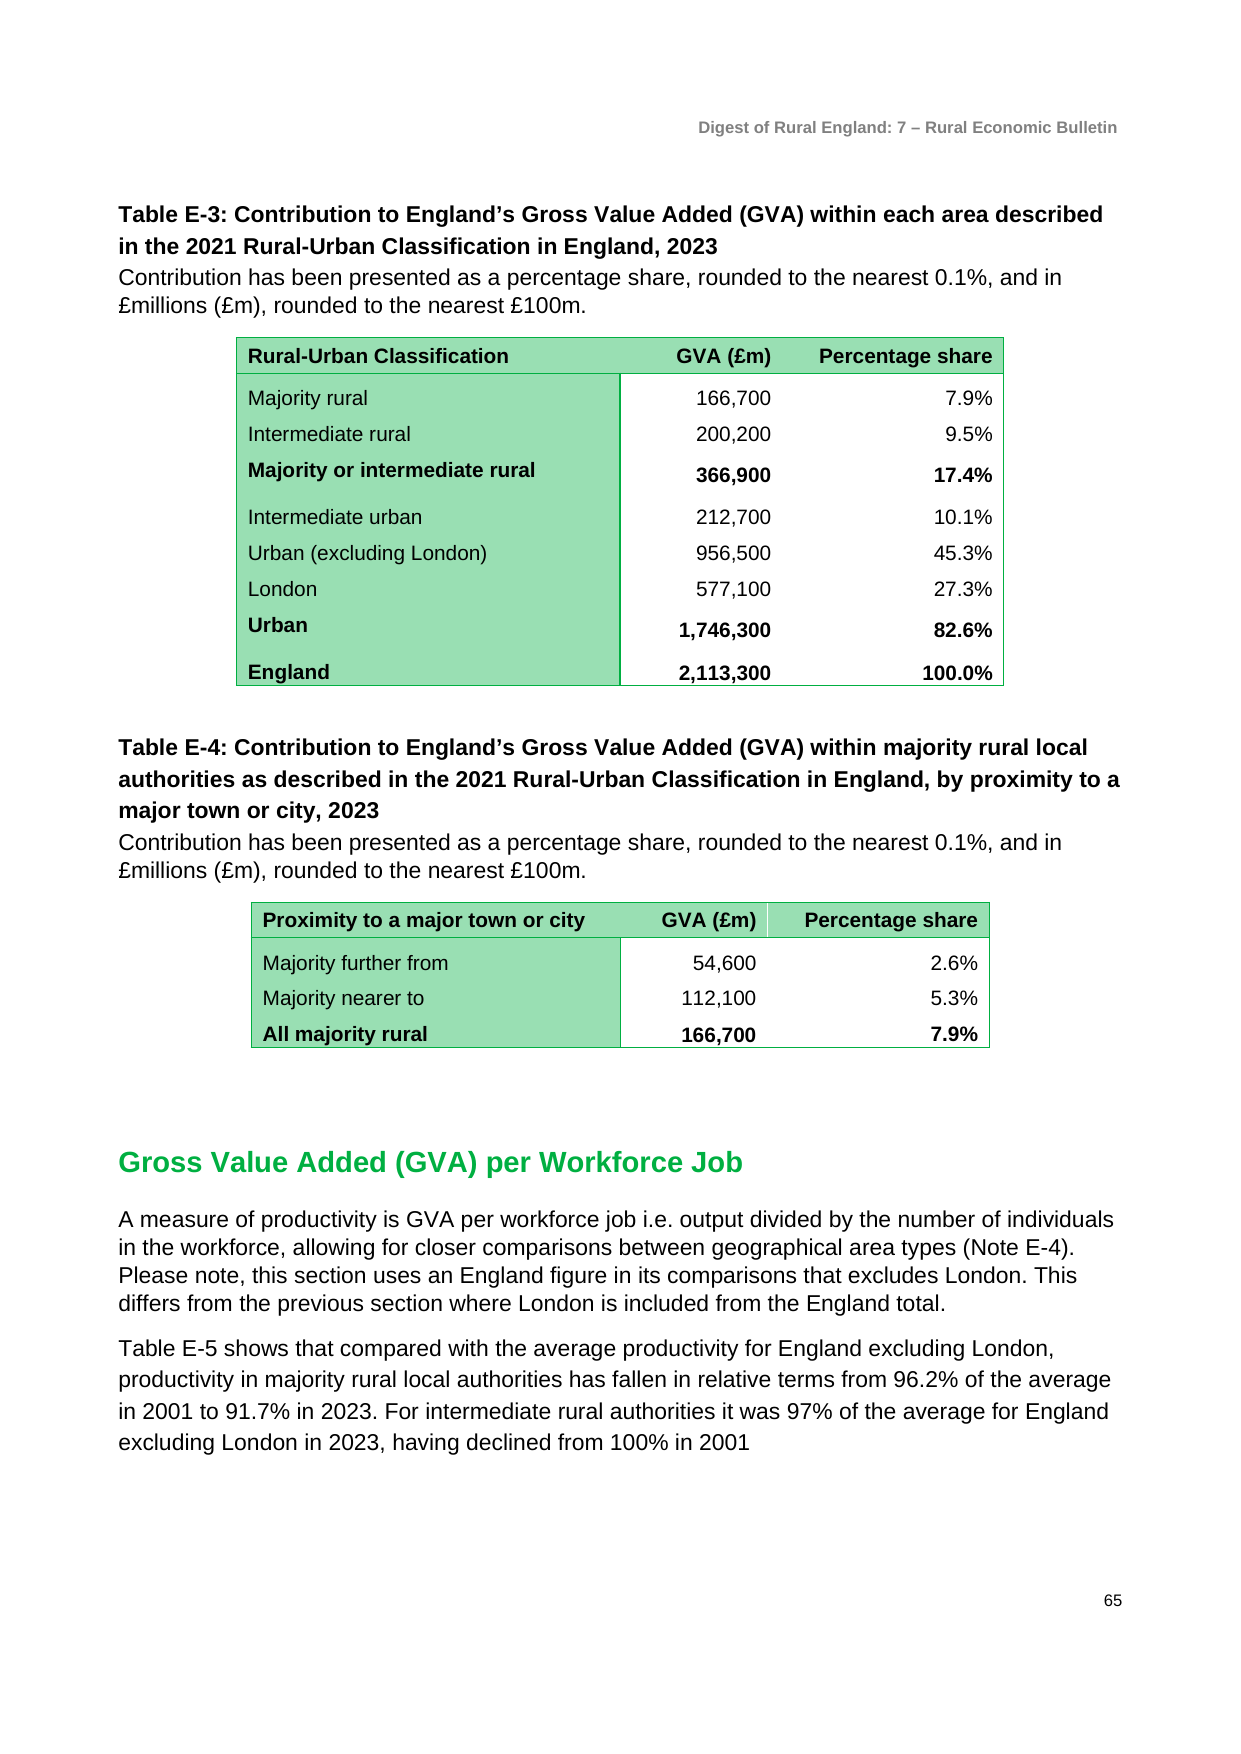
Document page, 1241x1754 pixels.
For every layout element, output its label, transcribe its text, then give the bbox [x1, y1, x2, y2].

table_cell 82.6% [782, 601, 1003, 648]
table_cell 166,700 [621, 1010, 767, 1047]
table_cell 212,700 [621, 493, 782, 529]
table_cell 1,746,300 [621, 601, 782, 648]
table_cell England [237, 648, 619, 685]
table_cell 54,600 [621, 938, 767, 974]
subtitle Gross Value Added (GVA) per Workforce Job [118, 1145, 1122, 1178]
table_header Percentage share [768, 903, 989, 937]
table_cell 9.5% [782, 410, 1003, 446]
table_cell 112,100 [621, 974, 767, 1010]
text Contribution has been presented as a percentage share, rounded to the nearest 0.1%, and in £millions (£m), rounded to the nearest £100m. [118, 264, 1122, 319]
table_cell All majority rural [252, 1010, 620, 1047]
table_cell 10.1% [782, 493, 1003, 529]
table_cell 17.4% [782, 446, 1003, 493]
table_cell Majority or intermediate rural [237, 446, 619, 493]
table_cell Majority nearer to [252, 974, 620, 1010]
table_header Percentage share [782, 338, 1003, 373]
table_cell 5.3% [768, 974, 989, 1010]
table_cell 2,113,300 [621, 648, 782, 685]
table_cell Majority rural [237, 374, 619, 410]
table_cell Majority further from [252, 938, 620, 974]
text Table E‑5 shows that compared with the average productivity for England excluding London, productivity in majority rural local authorities has fallen in relative terms from 96.2% of the average in 2001 to 91.7% in 2023. For intermediate rural authorities it was 97% of the average for England excluding London in 2023, having declined from 100% in 2001 [118, 1335, 1122, 1456]
table_header Rural-Urban Classification [237, 338, 620, 373]
table_cell London [237, 565, 619, 601]
table_cell Urban [237, 601, 619, 648]
table_cell Urban (excluding London) [237, 529, 619, 565]
table_cell 577,100 [621, 565, 782, 601]
table_cell 200,200 [621, 410, 782, 446]
table_cell 2.6% [768, 938, 989, 974]
table_cell 366,900 [621, 446, 782, 493]
text A measure of productivity is GVA per workforce job i.e. output divided by the number of individuals in the workforce, allowing for closer comparisons between geographical area types (Note E-4). Please note, this section uses an England figure in its comparisons that excludes London. This differs from the previous section where London is included from the England total. [118, 1206, 1122, 1316]
text Contribution has been presented as a percentage share, rounded to the nearest 0.1%, and in £millions (£m), rounded to the nearest £100m. [118, 829, 1122, 883]
table_header GVA (£m) [620, 338, 782, 373]
table_header GVA (£m) [621, 903, 767, 937]
table_header Proximity to a major town or city [252, 903, 621, 937]
text Table E‑3: Contribution to England’s Gross Value Added (GVA) within each area described in the 2021 Rural-Urban Classification in England, 2023 [118, 201, 1122, 259]
table_cell 7.9% [768, 1010, 989, 1047]
table_cell Intermediate urban [237, 493, 619, 529]
table_cell 27.3% [782, 565, 1003, 601]
table_cell 7.9% [782, 374, 1003, 410]
table_cell 166,700 [621, 374, 782, 410]
table_cell 956,500 [621, 529, 782, 565]
table_cell 45.3% [782, 529, 1003, 565]
table_cell 100.0% [782, 648, 1003, 685]
table_cell Intermediate rural [237, 410, 619, 446]
text Table E‑4: Contribution to England’s Gross Value Added (GVA) within majority rural local authorities as described in the 2021 Rural-Urban Classification in England, by proximity to a major town or city, 2023 [118, 734, 1122, 824]
